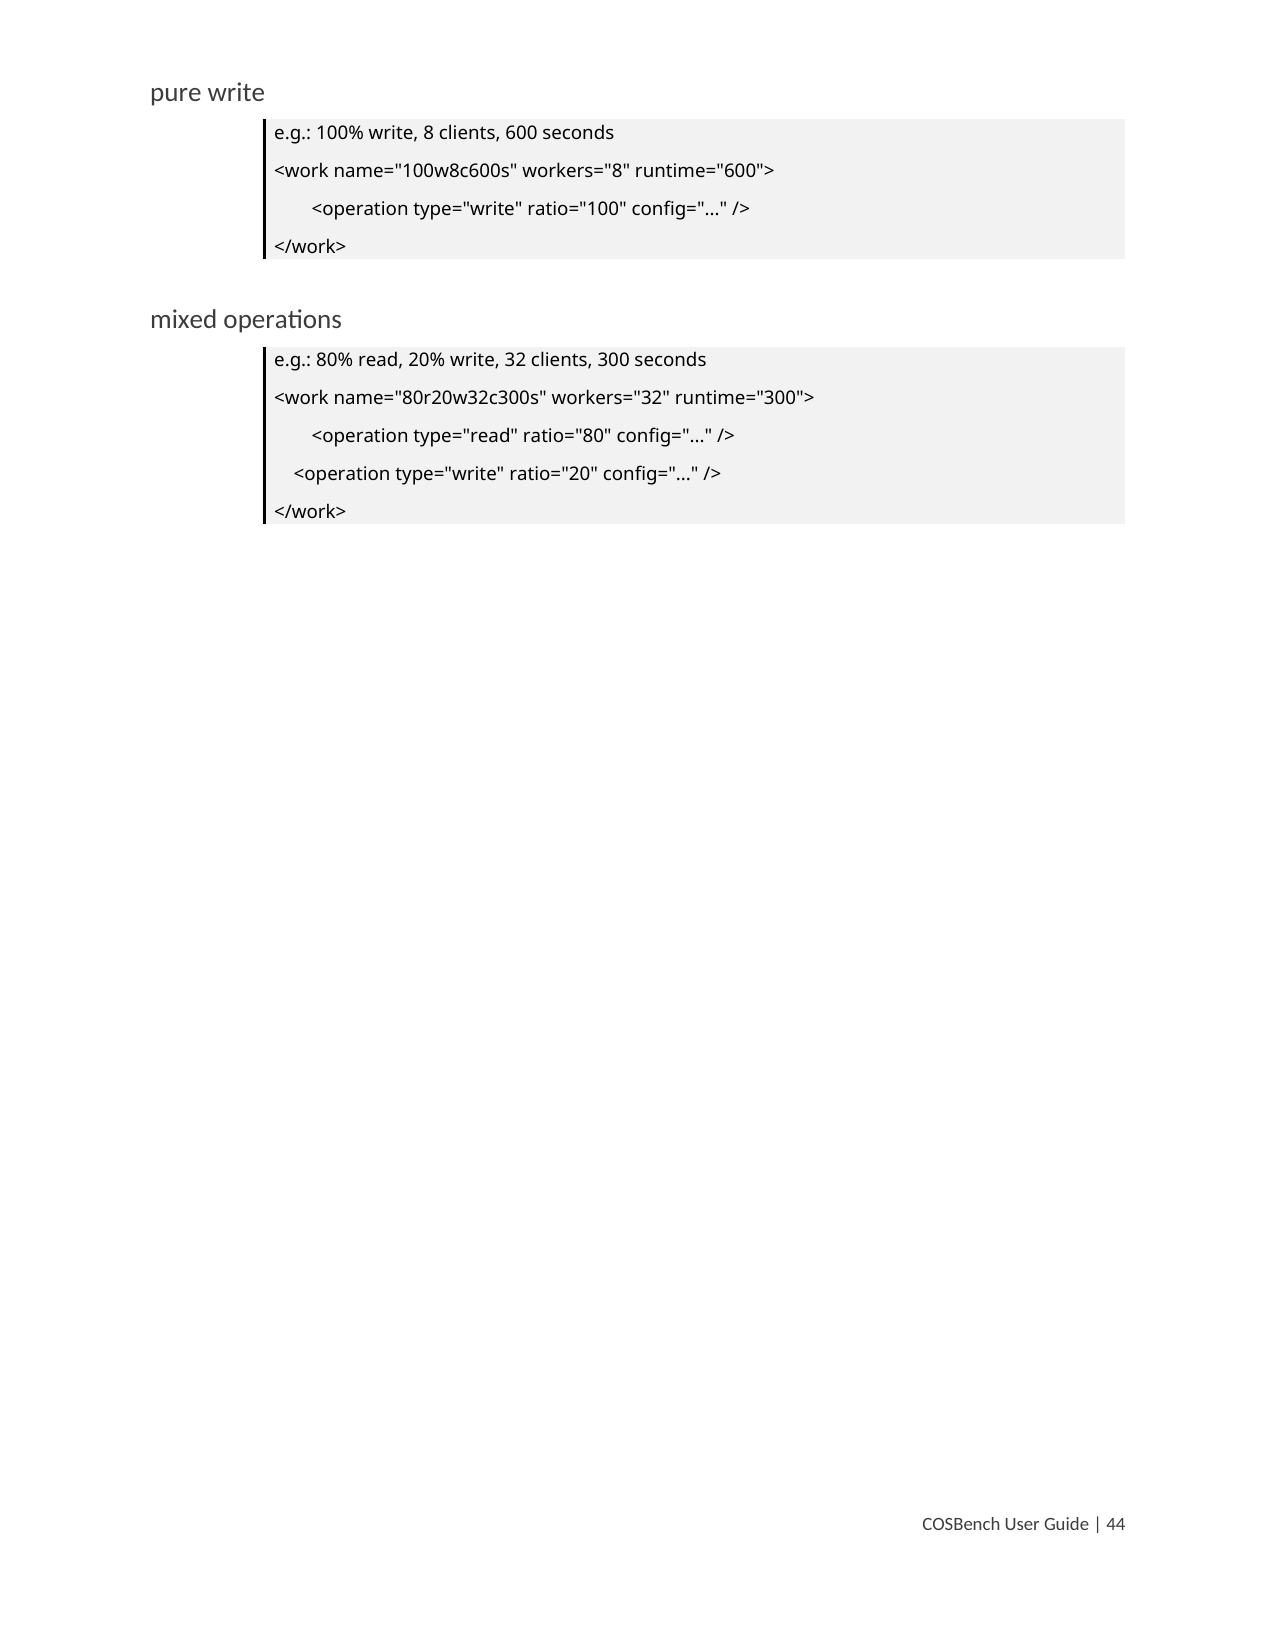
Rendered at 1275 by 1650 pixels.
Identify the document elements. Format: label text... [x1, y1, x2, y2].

text <operation type="write" ratio="100" config="..." /> [266, 195, 1125, 221]
text </work> [266, 499, 1125, 524]
text <work name="100w8c600s" workers="8" runtime="600"> [266, 157, 1125, 183]
text </work> [266, 233, 1125, 259]
subtitle pure write [150, 75, 1125, 108]
subtitle mixed operations [150, 302, 1125, 336]
text <operation type="read" ratio="80" config="..." /> [266, 423, 1125, 448]
text <operation type="write" ratio="20" config="..." /> [266, 461, 1125, 486]
text e.g.: 80% read, 20% write, 32 clients, 300 seconds [266, 347, 1125, 372]
text e.g.: 100% write, 8 clients, 600 seconds [266, 119, 1125, 145]
text <work name="80r20w32c300s" workers="32" runtime="300"> [266, 385, 1125, 410]
